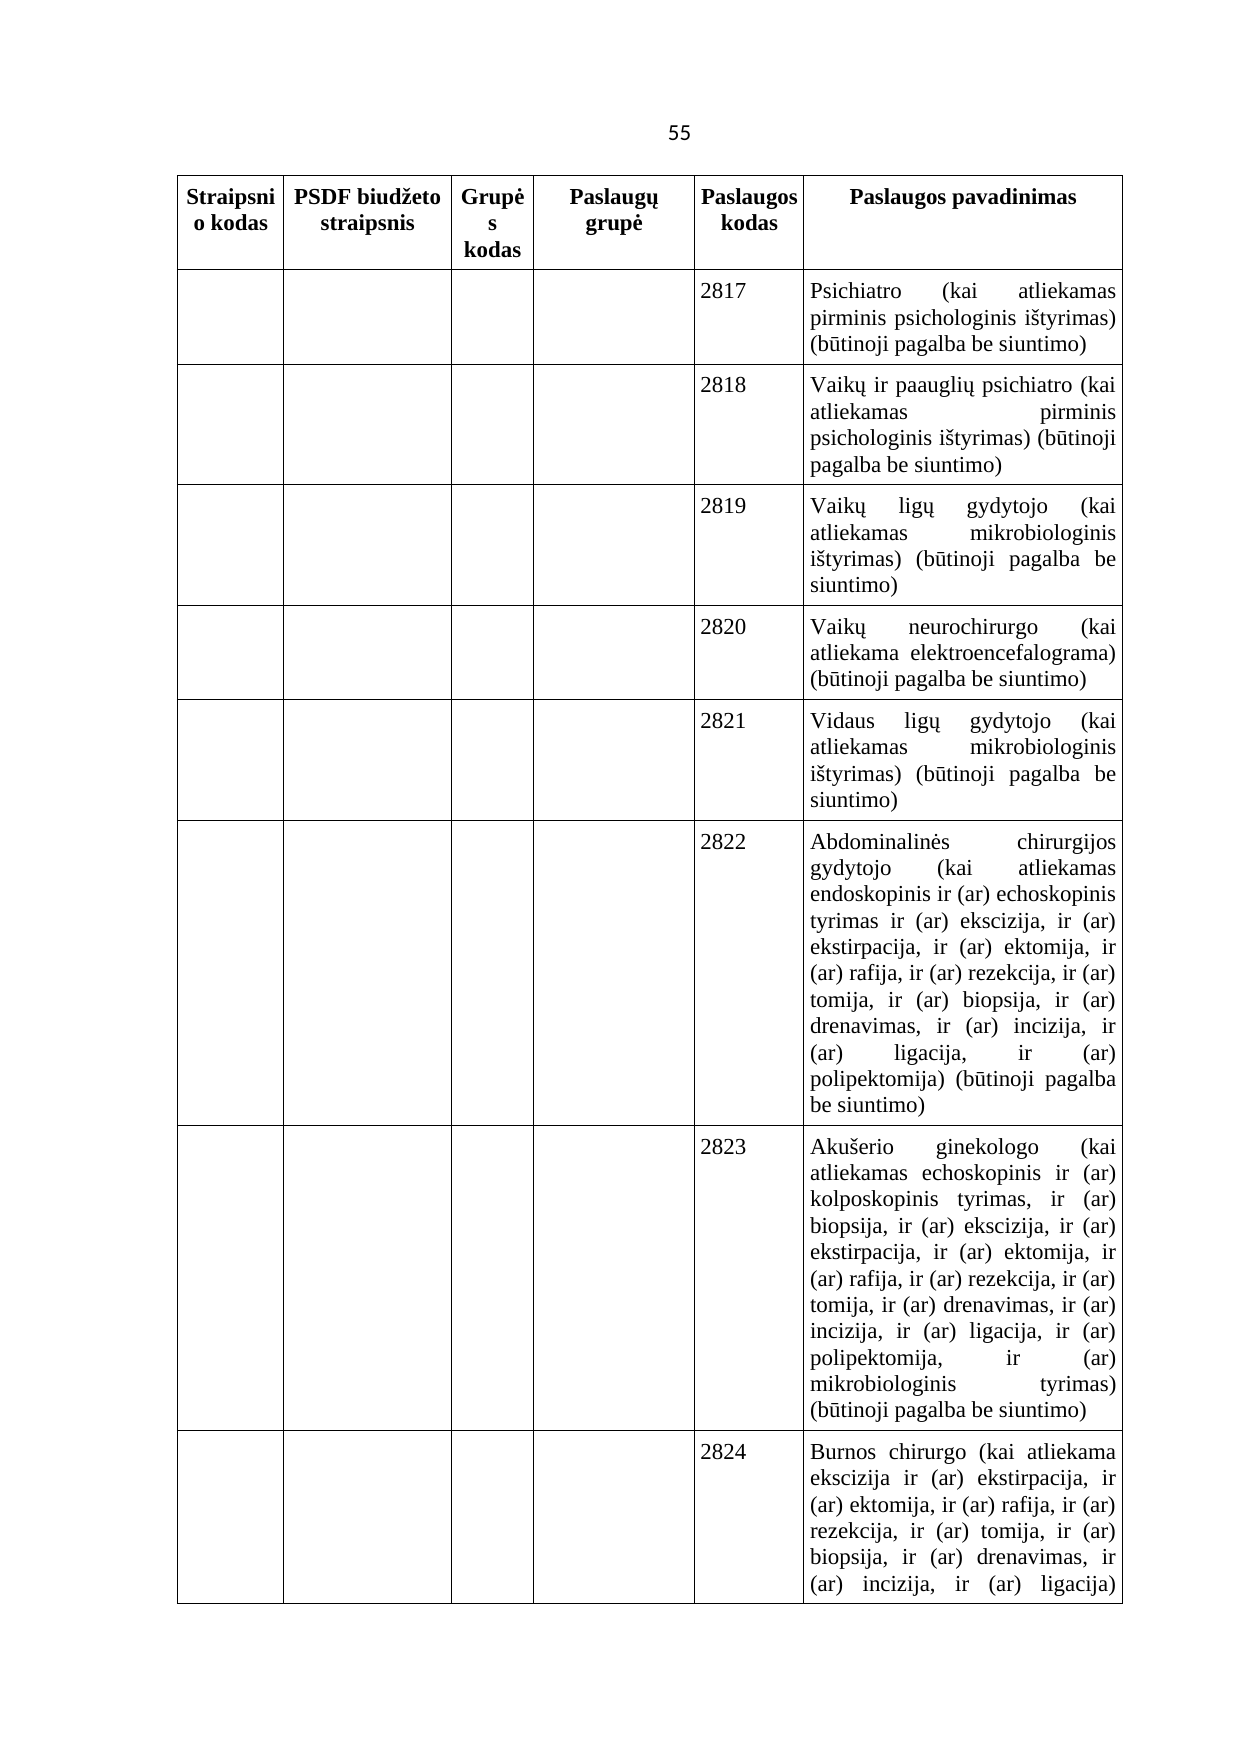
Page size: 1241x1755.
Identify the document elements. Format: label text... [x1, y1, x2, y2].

table_cell [534, 700, 694, 819]
table_cell Vaikų ligų gydytojo (kai atliekamas mikrobiologinis ištyrimas) (būtinoji pagalba be siuntimo) [804, 485, 1122, 605]
table_cell [284, 270, 451, 363]
table_cell [178, 1126, 283, 1430]
table_header Paslaugos kodas [695, 176, 803, 269]
table_cell 2817 [695, 270, 803, 363]
table_cell [452, 485, 533, 605]
table_cell 2822 [695, 821, 803, 1125]
table_cell 2819 [695, 485, 803, 605]
table_cell [452, 1126, 533, 1430]
table_cell 2821 [695, 700, 803, 819]
table_cell [452, 606, 533, 699]
table_cell [178, 485, 283, 605]
table_header Straipsnio kodas [178, 176, 283, 269]
table_cell [178, 821, 283, 1125]
table_cell [534, 485, 694, 605]
table_cell [452, 1431, 533, 1603]
table_cell [284, 1126, 451, 1430]
table_cell Vaikų neurochirurgo (kai atliekama elektroencefalograma) (būtinoji pagalba be siuntimo) [804, 606, 1122, 699]
table_cell 2818 [695, 365, 803, 484]
table_cell Psichiatro (kai atliekamas pirminis psichologinis ištyrimas) (būtinoji pagalba be siuntimo) [804, 270, 1122, 363]
table_cell [284, 1431, 451, 1603]
table_cell Vidaus ligų gydytojo (kai atliekamas mikrobiologinis ištyrimas) (būtinoji pagalba be siuntimo) [804, 700, 1122, 819]
table_cell [534, 1431, 694, 1603]
table_cell [452, 365, 533, 484]
table_header Grupės kodas [452, 176, 533, 269]
table_cell Akušerio ginekologo (kai atliekamas echoskopinis ir (ar) kolposkopinis tyrimas, ir (ar) biopsija, ir (ar) ekscizija, ir (ar) ekstirpacija, ir (ar) ektomija, ir (ar) rafija, ir (ar) rezekcija, ir (ar) tomija, ir (ar) drenavimas, ir (ar) incizija, ir (ar) ligacija, ir (ar) polipektomija, ir (ar) mikrobiologinis tyrimas) (būtinoji pagalba be siuntimo) [804, 1126, 1122, 1430]
table_cell [284, 365, 451, 484]
table_cell [178, 270, 283, 363]
table_header Paslaugų grupė [534, 176, 694, 269]
table_cell [284, 485, 451, 605]
table_cell [284, 700, 451, 819]
table_cell Burnos chirurgo (kai atliekama ekscizija ir (ar) ekstirpacija, ir (ar) ektomija, ir (ar) rafija, ir (ar) rezekcija, ir (ar) tomija, ir (ar) biopsija, ir (ar) drenavimas, ir (ar) incizija, ir (ar) ligacija) [804, 1431, 1122, 1603]
table_cell [178, 606, 283, 699]
table_cell [534, 606, 694, 699]
table_header Paslaugos pavadinimas [804, 176, 1122, 269]
table_cell [178, 365, 283, 484]
table_cell [534, 821, 694, 1125]
table_cell Abdominalinės chirurgijos gydytojo (kai atliekamas endoskopinis ir (ar) echoskopinis tyrimas ir (ar) ekscizija, ir (ar) ekstirpacija, ir (ar) ektomija, ir (ar) rafija, ir (ar) rezekcija, ir (ar) tomija, ir (ar) biopsija, ir (ar) drenavimas, ir (ar) incizija, ir (ar) ligacija, ir (ar) polipektomija) (būtinoji pagalba be siuntimo) [804, 821, 1122, 1125]
table_cell [534, 365, 694, 484]
table_cell 2823 [695, 1126, 803, 1430]
table_cell [178, 1431, 283, 1603]
table_cell [534, 1126, 694, 1430]
table_cell [452, 821, 533, 1125]
table_cell [534, 270, 694, 363]
table_cell Vaikų ir paauglių psichiatro (kai atliekamas pirminis psichologinis ištyrimas) (būtinoji pagalba be siuntimo) [804, 365, 1122, 484]
table_cell [178, 700, 283, 819]
table_cell 2820 [695, 606, 803, 699]
table_cell [284, 606, 451, 699]
table_cell [452, 700, 533, 819]
table_cell 2824 [695, 1431, 803, 1603]
table_cell [452, 270, 533, 363]
table_header PSDF biudžeto straipsnis [284, 176, 451, 269]
table_cell [284, 821, 451, 1125]
